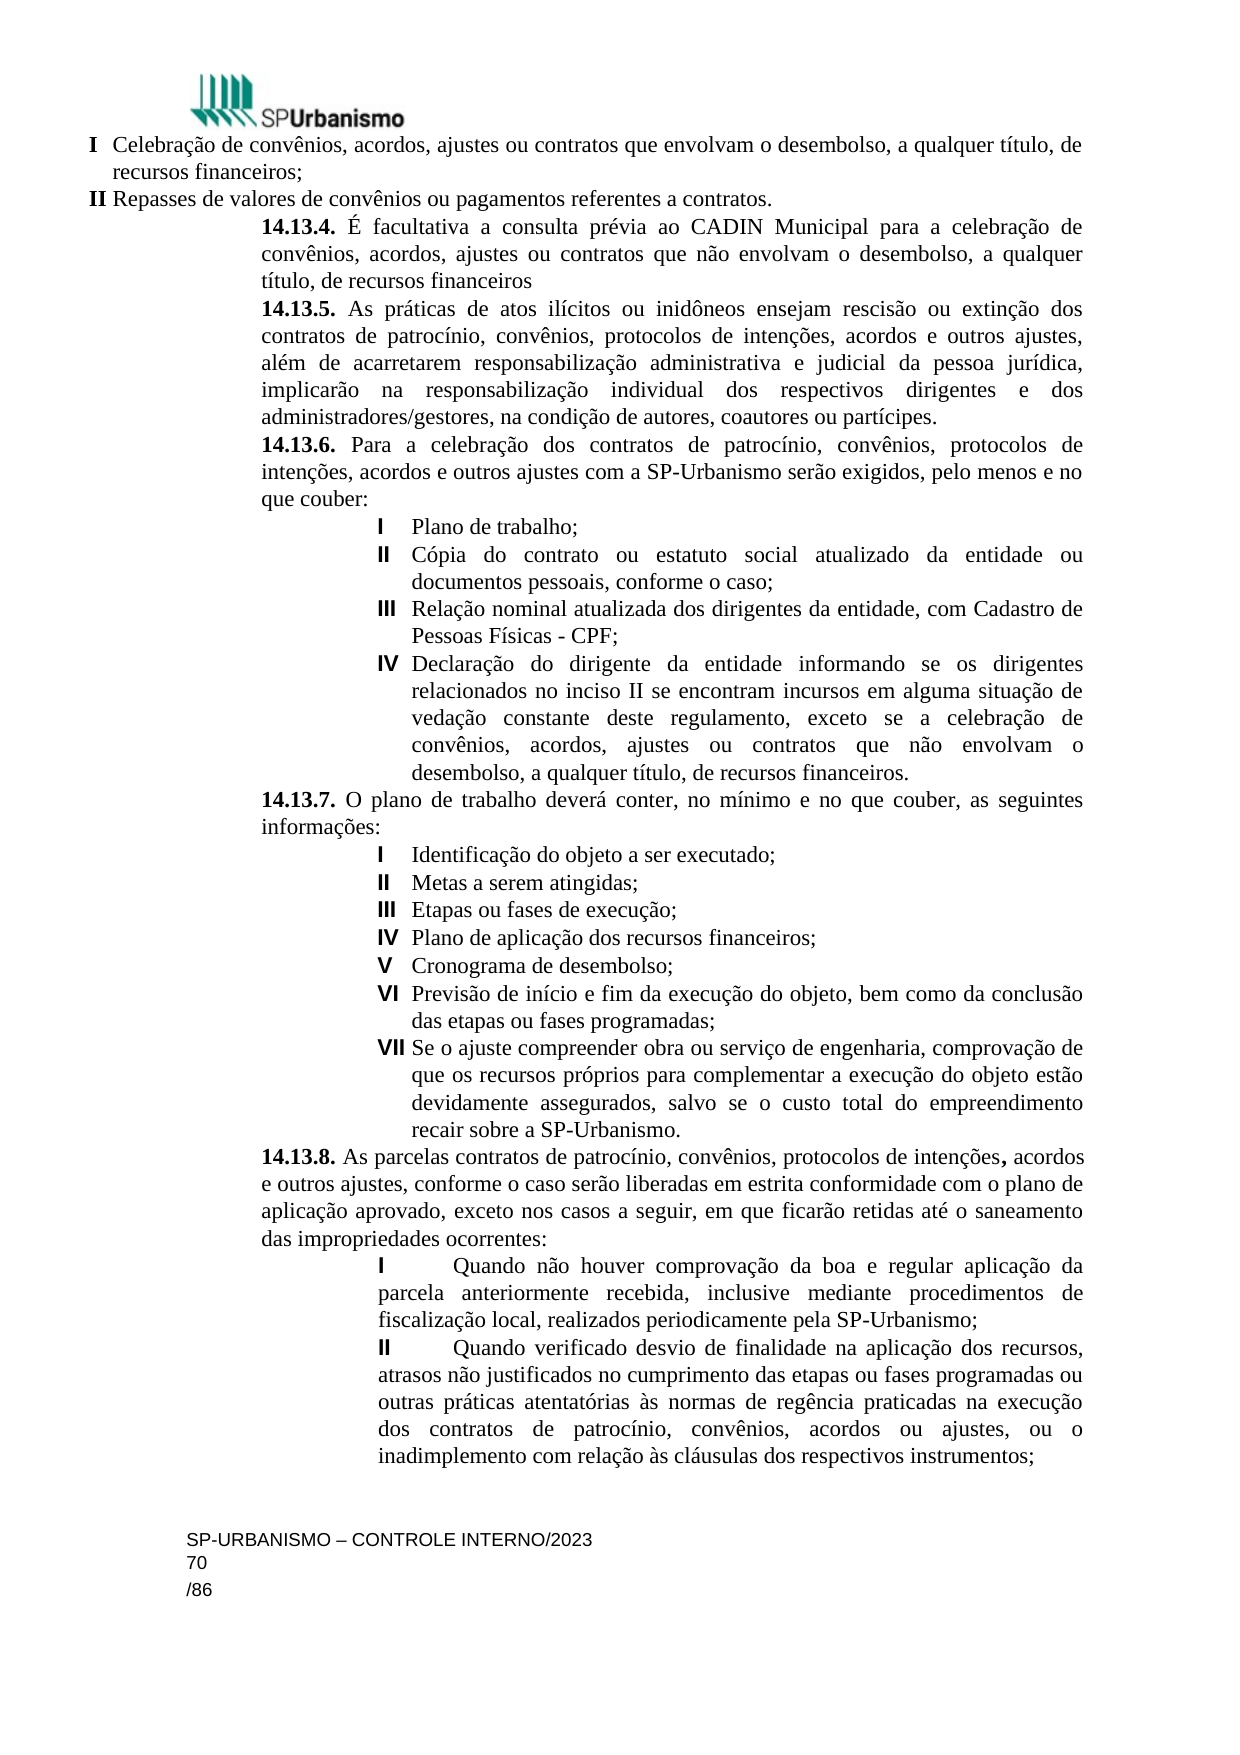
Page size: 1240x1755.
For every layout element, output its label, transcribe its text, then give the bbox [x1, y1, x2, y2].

text 14.13.7. O plano de trabalho deverá conter, no mínimo e no que couber, as seguintes informações: [261, 786, 1084, 840]
list Cópia do contrato ou estatuto social atualizado da entidade ou documentos pessoais, conforme o caso; [377, 541, 1084, 594]
list Identificação do objeto a ser executado; [377, 841, 1084, 867]
list Cronograma de desembolso; [377, 952, 1084, 978]
text 14.13.4. É facultativa a consulta prévia ao CADIN Municipal para a celebração de convênios, acordos, ajustes ou contratos que não envolvam o desembolso, a qualquer título, de recursos financeiros [261, 213, 1084, 294]
list Celebração de convênios, acordos, ajustes ou contratos que envolvam o desembolso, a qualquer título, de recursos financeiros; [89, 131, 1084, 184]
text 14.13.5. As práticas de atos ilícitos ou inidôneos ensejam rescisão ou extinção dos contratos de patrocínio, convênios, protocolos de intenções, acordos e outros ajustes, além de acarretarem responsabilização administrativa e judicial da pessoa jurídica, implicarão na responsabilização individual dos respectivos dirigentes e dos administradores/gestores, na condição de autores, coautores ou partícipes. [261, 295, 1084, 430]
text 14.13.8. As parcelas contratos de patrocínio, convênios, protocolos de intenções, acordos e outros ajustes, conforme o caso serão liberadas em estrita conformidade com o plano de aplicação aprovado, exceto nos casos a seguir, em que ficarão retidas até o saneamento das impropriedades ocorrentes: [261, 1143, 1084, 1251]
list Previsão de início e fim da execução do objeto, bem como da conclusão das etapas ou fases programadas; [377, 979, 1084, 1033]
list Etapas ou fases de execução; [377, 896, 1084, 923]
list Relação nominal atualizada dos dirigentes da entidade, com Cadastro de Pessoas Físicas - CPF; [377, 595, 1084, 649]
list Plano de aplicação dos recursos financeiros; [377, 924, 1084, 951]
list Quando não houver comprovação da boa e regular aplicação da parcela anteriormente recebida, inclusive mediante procedimentos de fiscalização local, realizados periodicamente pela SP-Urbanismo; [378, 1252, 1084, 1333]
list Declaração do dirigente da entidade informando se os dirigentes relacionados no inciso II se encontram incursos em alguma situação de vedação constante deste regulamento, exceto se a celebração de convênios, acordos, ajustes ou contratos que não envolvam o desembolso, a qualquer título, de recursos financeiros. [377, 650, 1084, 785]
list Se o ajuste compreender obra ou serviço de engenharia, comprovação de que os recursos próprios para complementar a execução do objeto estão devidamente assegurados, salvo se o custo total do empreendimento recair sobre a SP-Urbanismo. [377, 1034, 1084, 1142]
list Metas a serem atingidas; [377, 869, 1084, 895]
list Repasses de valores de convênios ou pagamentos referentes a contratos. [89, 185, 1084, 212]
text 14.13.6. Para a celebração dos contratos de patrocínio, convênios, protocolos de intenções, acordos e outros ajustes com a SP-Urbanismo serão exigidos, pelo menos e no que couber: [261, 431, 1084, 512]
list Quando verificado desvio de finalidade na aplicação dos recursos, atrasos não justificados no cumprimento das etapas ou fases programadas ou outras práticas atentatórias às normas de regência praticadas na execução dos contratos de patrocínio, convênios, acordos ou ajustes, ou o inadimplemento com relação às cláusulas dos respectivos instrumentos; [378, 1334, 1084, 1469]
list Plano de trabalho; [377, 513, 1084, 539]
